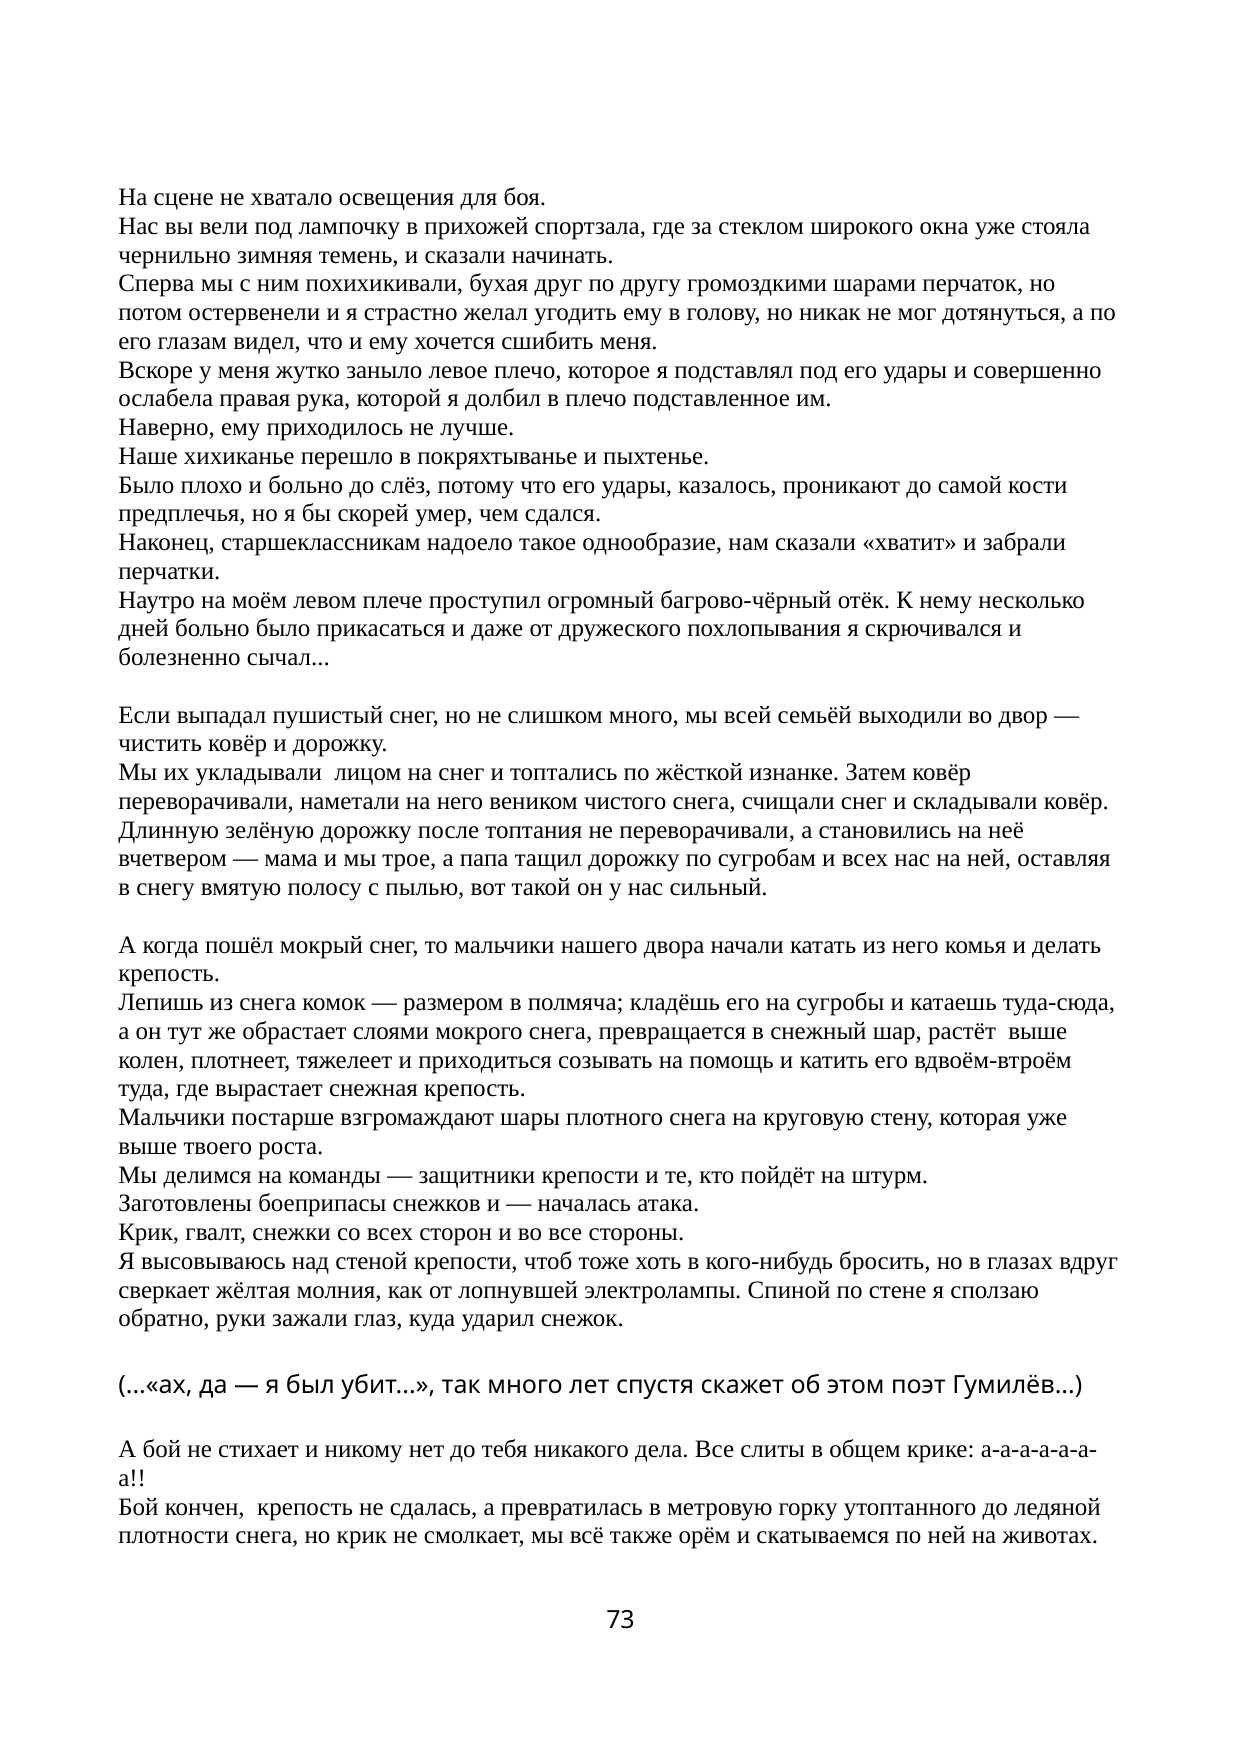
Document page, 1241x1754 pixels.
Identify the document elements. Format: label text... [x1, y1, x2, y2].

text Мальчики постарше взгромаждают шары плотного снега на круговую стену, которая уже выше твоего роста. [118, 1102, 1122, 1160]
text Бой кончен, крепость не сдалась, а превратилась в метровую горку утоптанного до ледяной плотности снега, но крик не смолкает, мы всё также орём и скатываемся по ней на животах. [118, 1492, 1122, 1549]
text Наше хихиканье перешло в покряхтыванье и пыхтенье. [118, 441, 1122, 470]
text Мы их укладывали лицом на снег и топтались по жёсткой изнанке. Затем ковёр переворачивали, наметали на него веником чистого снега, счищали снег и складывали ковёр. [118, 757, 1122, 815]
text Мы делимся на команды — защитники крепости и те, кто пойдёт на штурм. [118, 1160, 1122, 1188]
text Заготовлены боеприпасы снежков и — началась атака. [118, 1188, 1122, 1217]
text Если выпадал пушистый снег, но не слишком много, мы всей семьёй выходили во двор — чистить ковёр и дорожку. [118, 700, 1122, 757]
text Крик, гвалт, снежки со всех сторон и во все стороны. [118, 1217, 1122, 1246]
text Вскоре у меня жутко заныло левое плечо, которое я подставлял под его удары и совершенно ослабела правая рука, которой я долбил в плечо подставленное им. [118, 355, 1122, 412]
text Сперва мы с ним похихикивали, бухая друг по другу громоздкими шарами перчаток, но потом остервенели и я страстно желал угодить ему в голову, но никак не мог дотянуться, а по его глазам видел, что и ему хочется сшибить меня. [118, 268, 1122, 355]
text Длинную зелёную дорожку после топтания не переворачивали, а становились на неё вчетвером — мама и мы трое, а папа тащил дорожку по сугробам и всех нас на ней, оставляя в снегу вмятую полосу с пылью, вот такой он у нас сильный. [118, 815, 1122, 901]
text Наутро на моём левом плече проступил огромный багрово-чёрный отёк. К нему несколько дней больно было прикасаться и даже от дружеского похлопывания я скрючивался и болезненно сычал... [118, 585, 1122, 671]
text А когда пошёл мокрый снег, то мальчики нашего двора начали катать из него комья и делать крепость. [118, 930, 1122, 987]
text А бой не стихает и никому нет до тебя никакого дела. Все слиты в общем крике: а-а-а-а-а-а-а!! [118, 1434, 1122, 1492]
text Лепишь из снега комок — размером в полмяча; кладёшь его на сугробы и катаешь туда-сюда, а он тут же обрастает слоями мокрого снега, превращается в снежный шар, растёт выше колен, плотнеет, тяжелеет и приходиться созывать на помощь и катить его вдвоём-втроём туда, где вырастает снежная крепость. [118, 987, 1122, 1102]
text На сцене не хватало освещения для боя. [118, 182, 1122, 211]
text Я высовываюсь над стеной крепости, чтоб тоже хоть в кого-нибудь бросить, но в глазах вдруг сверкает жёлтая молния, как от лопнувшей электролампы. Спиной по стене я сползаю обратно, руки зажали глаз, куда ударил снежок. [118, 1246, 1122, 1332]
text (...«ах, да — я был убит...», так много лет спустя скажет об этом поэт Гумилёв...) [118, 1366, 1122, 1400]
text Нас вы вели под лампочку в прихожей спортзала, где за стеклом широкого окна уже стояла чернильно зимняя темень, и сказали начинать. [118, 211, 1122, 268]
text Наверно, ему приходилось не лучше. [118, 412, 1122, 441]
text Было плохо и больно до слёз, потому что его удары, казалось, проникают до самой кости предплечья, но я бы скорей умер, чем сдался. [118, 470, 1122, 527]
text Наконец, старшеклассникам надоело такое однообразие, нам сказали «хватит» и забрали перчатки. [118, 527, 1122, 585]
